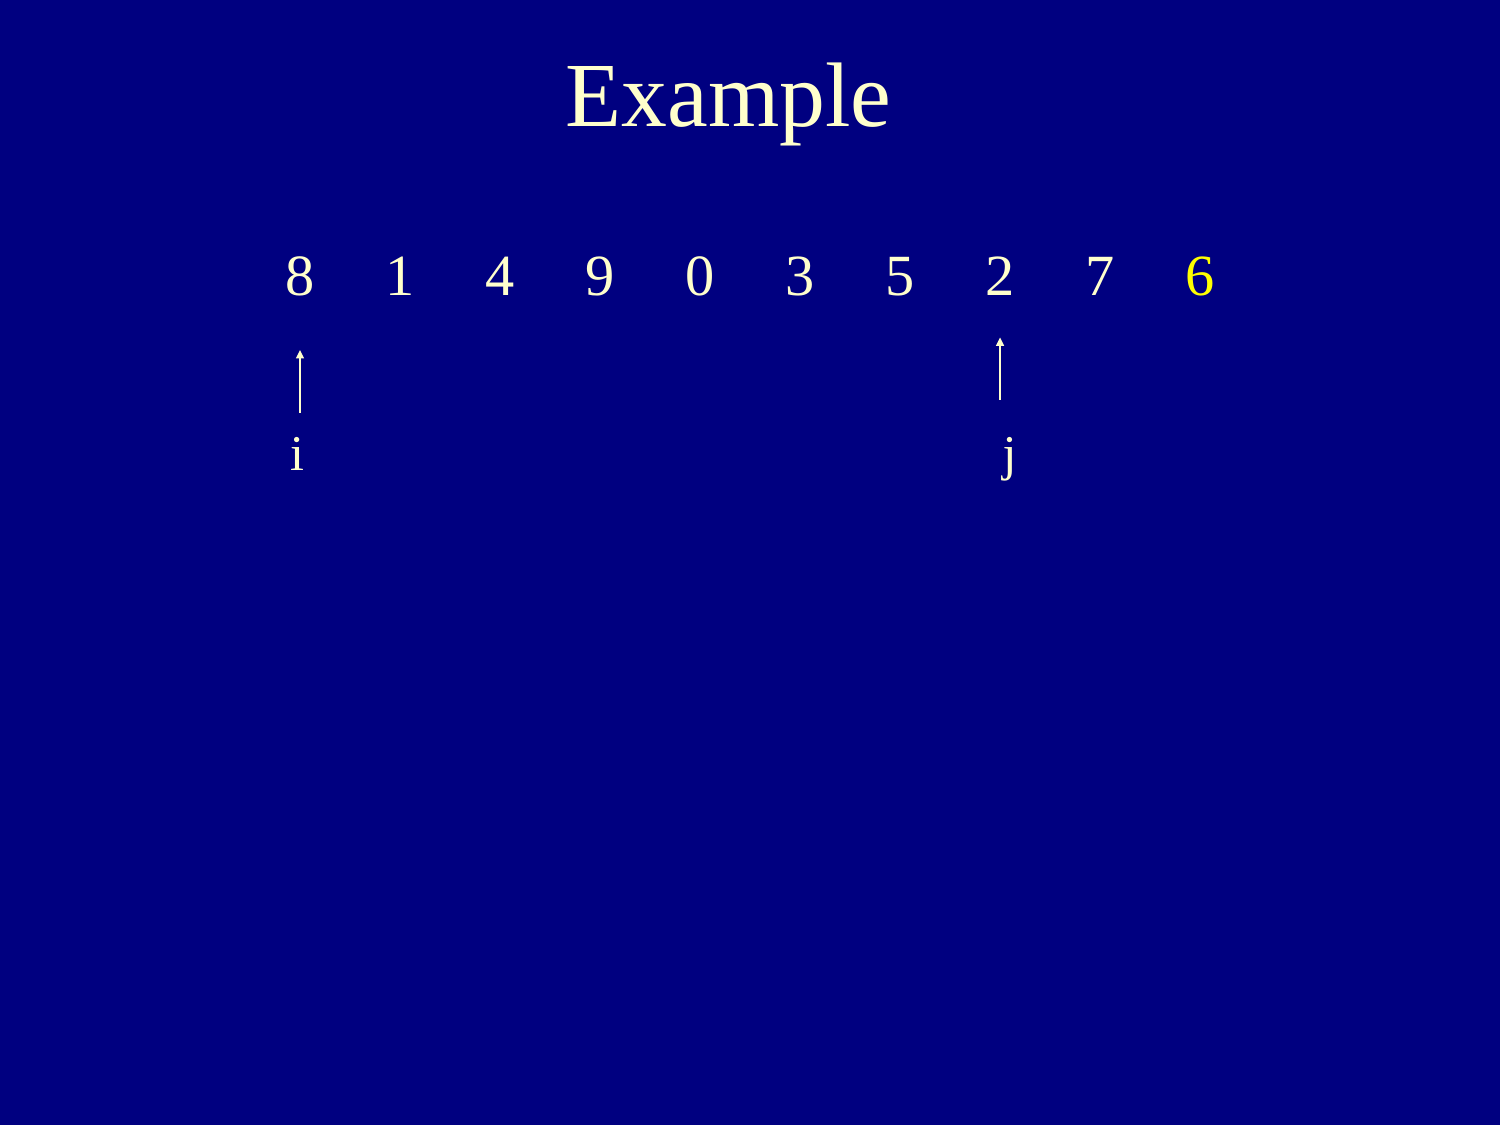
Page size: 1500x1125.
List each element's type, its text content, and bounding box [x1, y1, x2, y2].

table_header 6 [1150, 229, 1250, 325]
title Example [0, 27, 1458, 153]
text_box j [987, 412, 1032, 488]
table_header 8 [250, 229, 350, 325]
table_header 9 [550, 229, 650, 325]
table_header 3 [750, 229, 850, 325]
table_header 4 [450, 229, 550, 325]
table_header 2 [950, 229, 1050, 325]
table_header 7 [1050, 229, 1150, 325]
text_box i [275, 412, 319, 488]
table_header 5 [850, 229, 950, 325]
table_header 1 [350, 229, 450, 325]
table_header 0 [650, 229, 750, 325]
